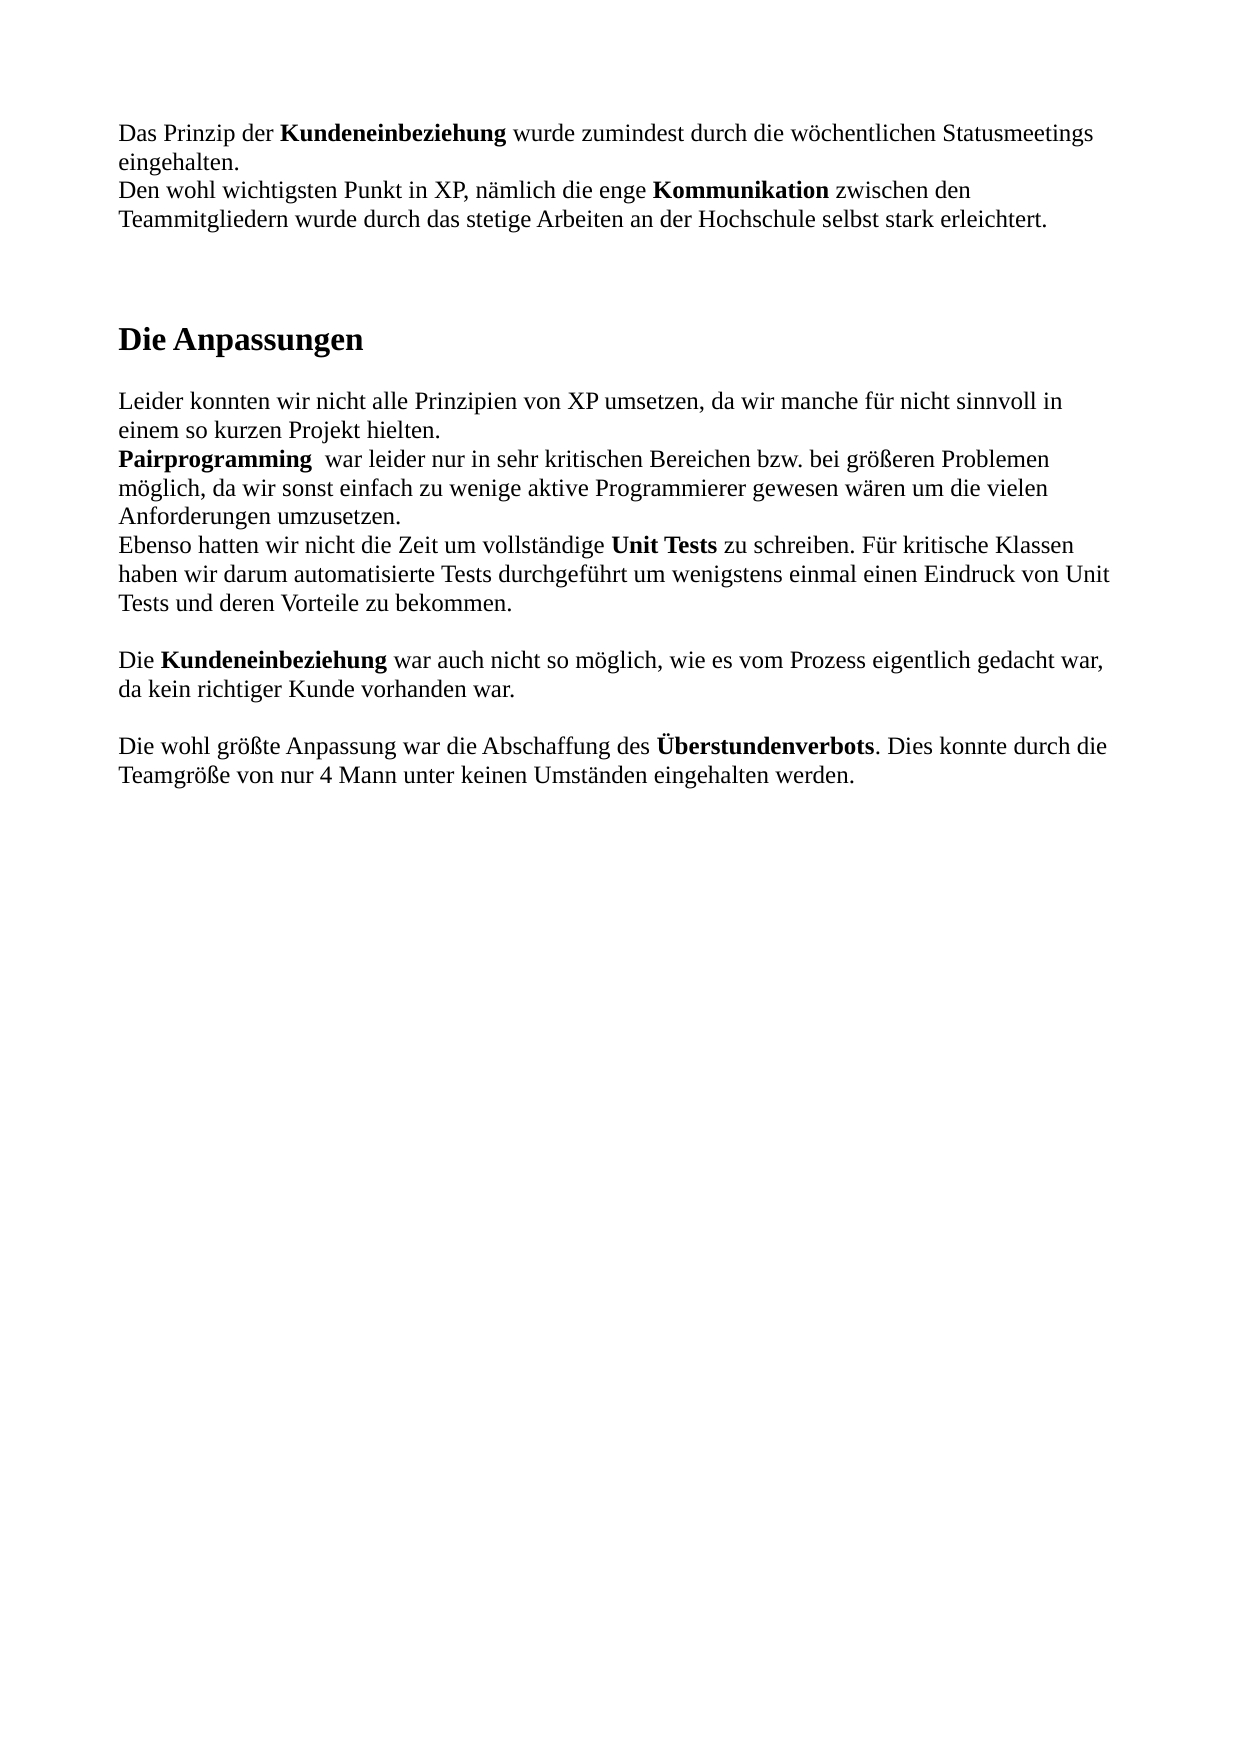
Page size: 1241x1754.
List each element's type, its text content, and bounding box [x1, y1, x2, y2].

text Die Kundeneinbeziehung war auch nicht so möglich, wie es vom Prozess eigentlich gedacht war, da kein richtiger Kunde vorhanden war. [118, 645, 1122, 703]
text Leider konnten wir nicht alle Prinzipien von XP umsetzen, da wir manche für nicht sinnvoll in einem so kurzen Projekt hielten. [118, 386, 1122, 444]
text Pairprogramming war leider nur in sehr kritischen Bereichen bzw. bei größeren Problemen möglich, da wir sonst einfach zu wenige aktive Programmierer gewesen wären um die vielen Anforderungen umzusetzen. [118, 444, 1122, 530]
text Ebenso hatten wir nicht die Zeit um vollständige Unit Tests zu schreiben. Für kritische Klassen haben wir darum automatisierte Tests durchgeführt um wenigstens einmal einen Eindruck von Unit Tests und deren Vorteile zu bekommen. [118, 530, 1122, 616]
text Den wohl wichtigsten Punkt in XP, nämlich die enge Kommunikation zwischen den Teammitgliedern wurde durch das stetige Arbeiten an der Hochschule selbst stark erleichtert. [118, 176, 1122, 233]
text Die Anpassungen [118, 319, 1122, 358]
text Das Prinzip der Kundeneinbeziehung wurde zumindest durch die wöchentlichen Statusmeetings eingehalten. [118, 118, 1122, 176]
text Die wohl größte Anpassung war die Abschaffung des Überstundenverbots. Dies konnte durch die Teamgröße von nur 4 Mann unter keinen Umständen eingehalten werden. [118, 731, 1122, 789]
